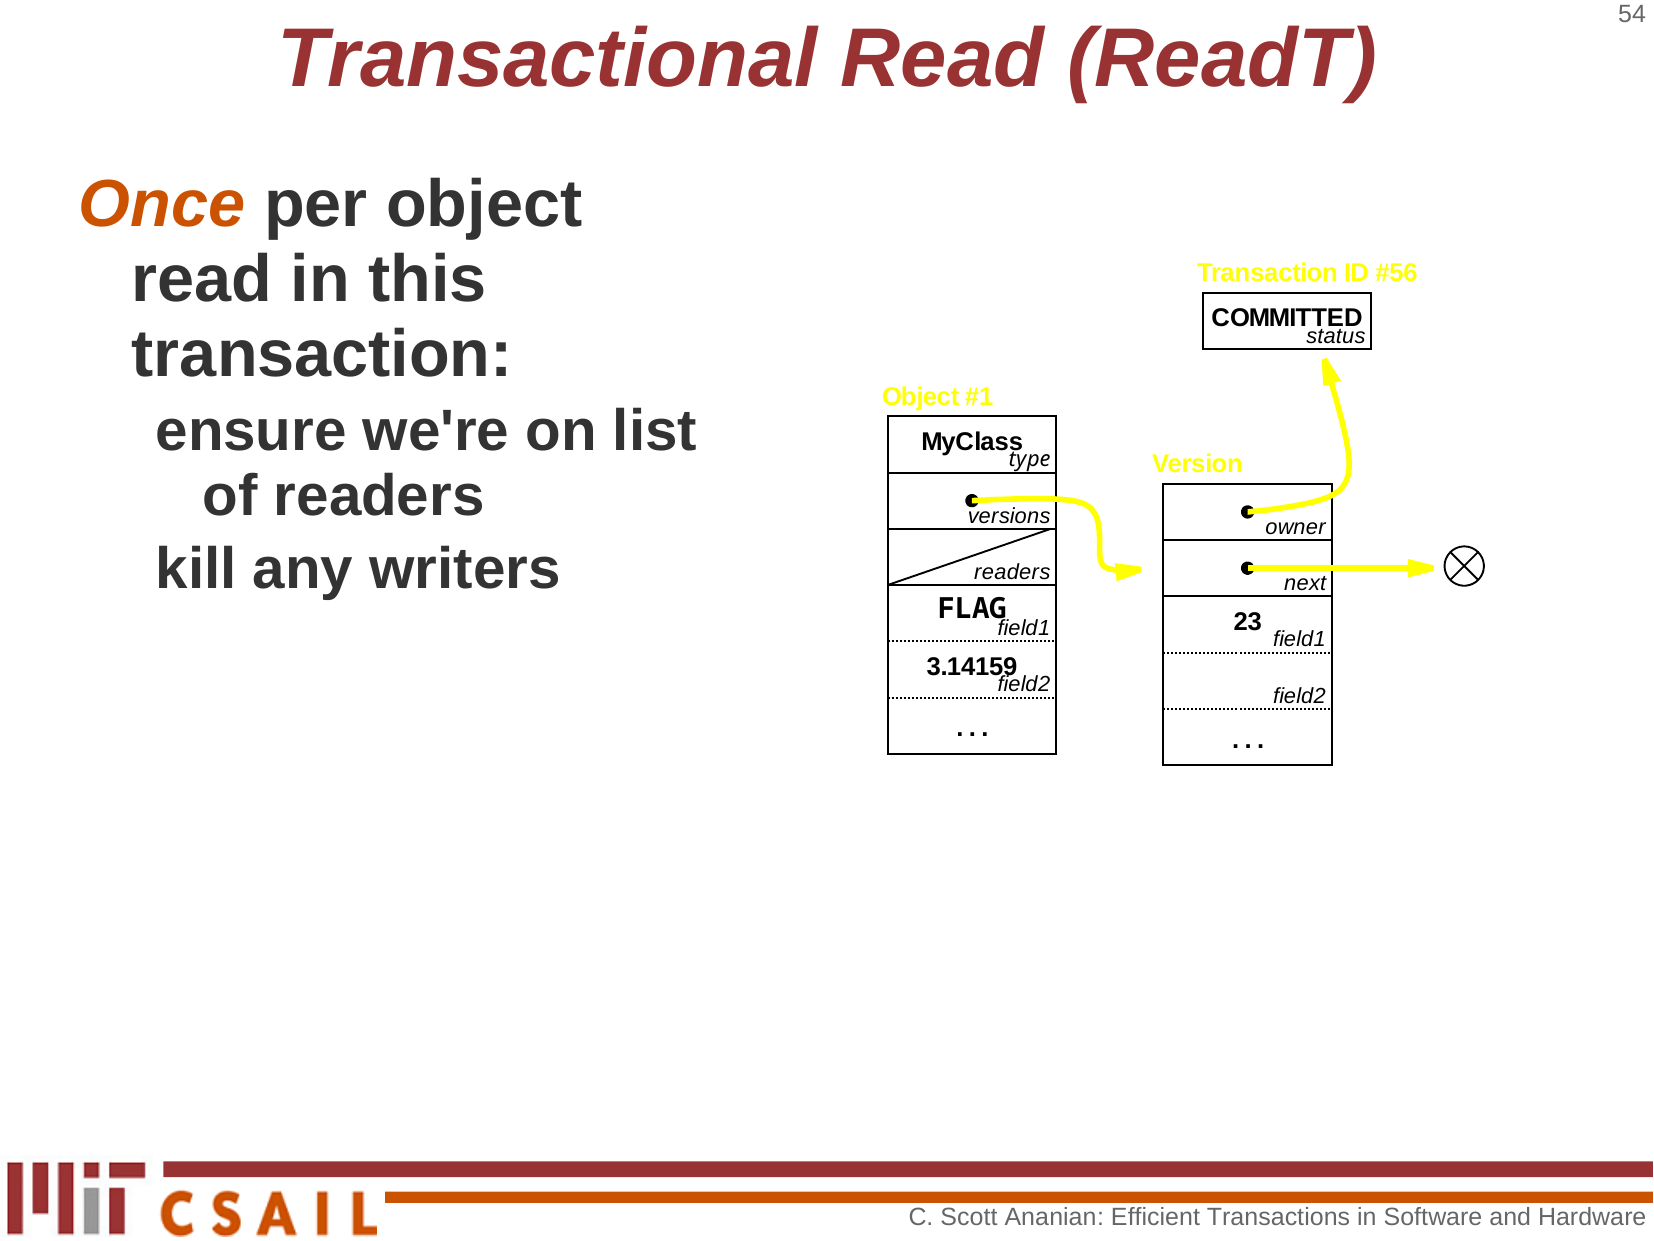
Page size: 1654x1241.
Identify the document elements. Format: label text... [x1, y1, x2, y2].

picture [0, 1155, 377, 1237]
list Once per object read in this transaction: ensure we're on list of readers kill any writers [61, 166, 726, 1147]
picture [819, 202, 1564, 834]
title Transactional Read (ReadT) [121, 0, 1534, 115]
